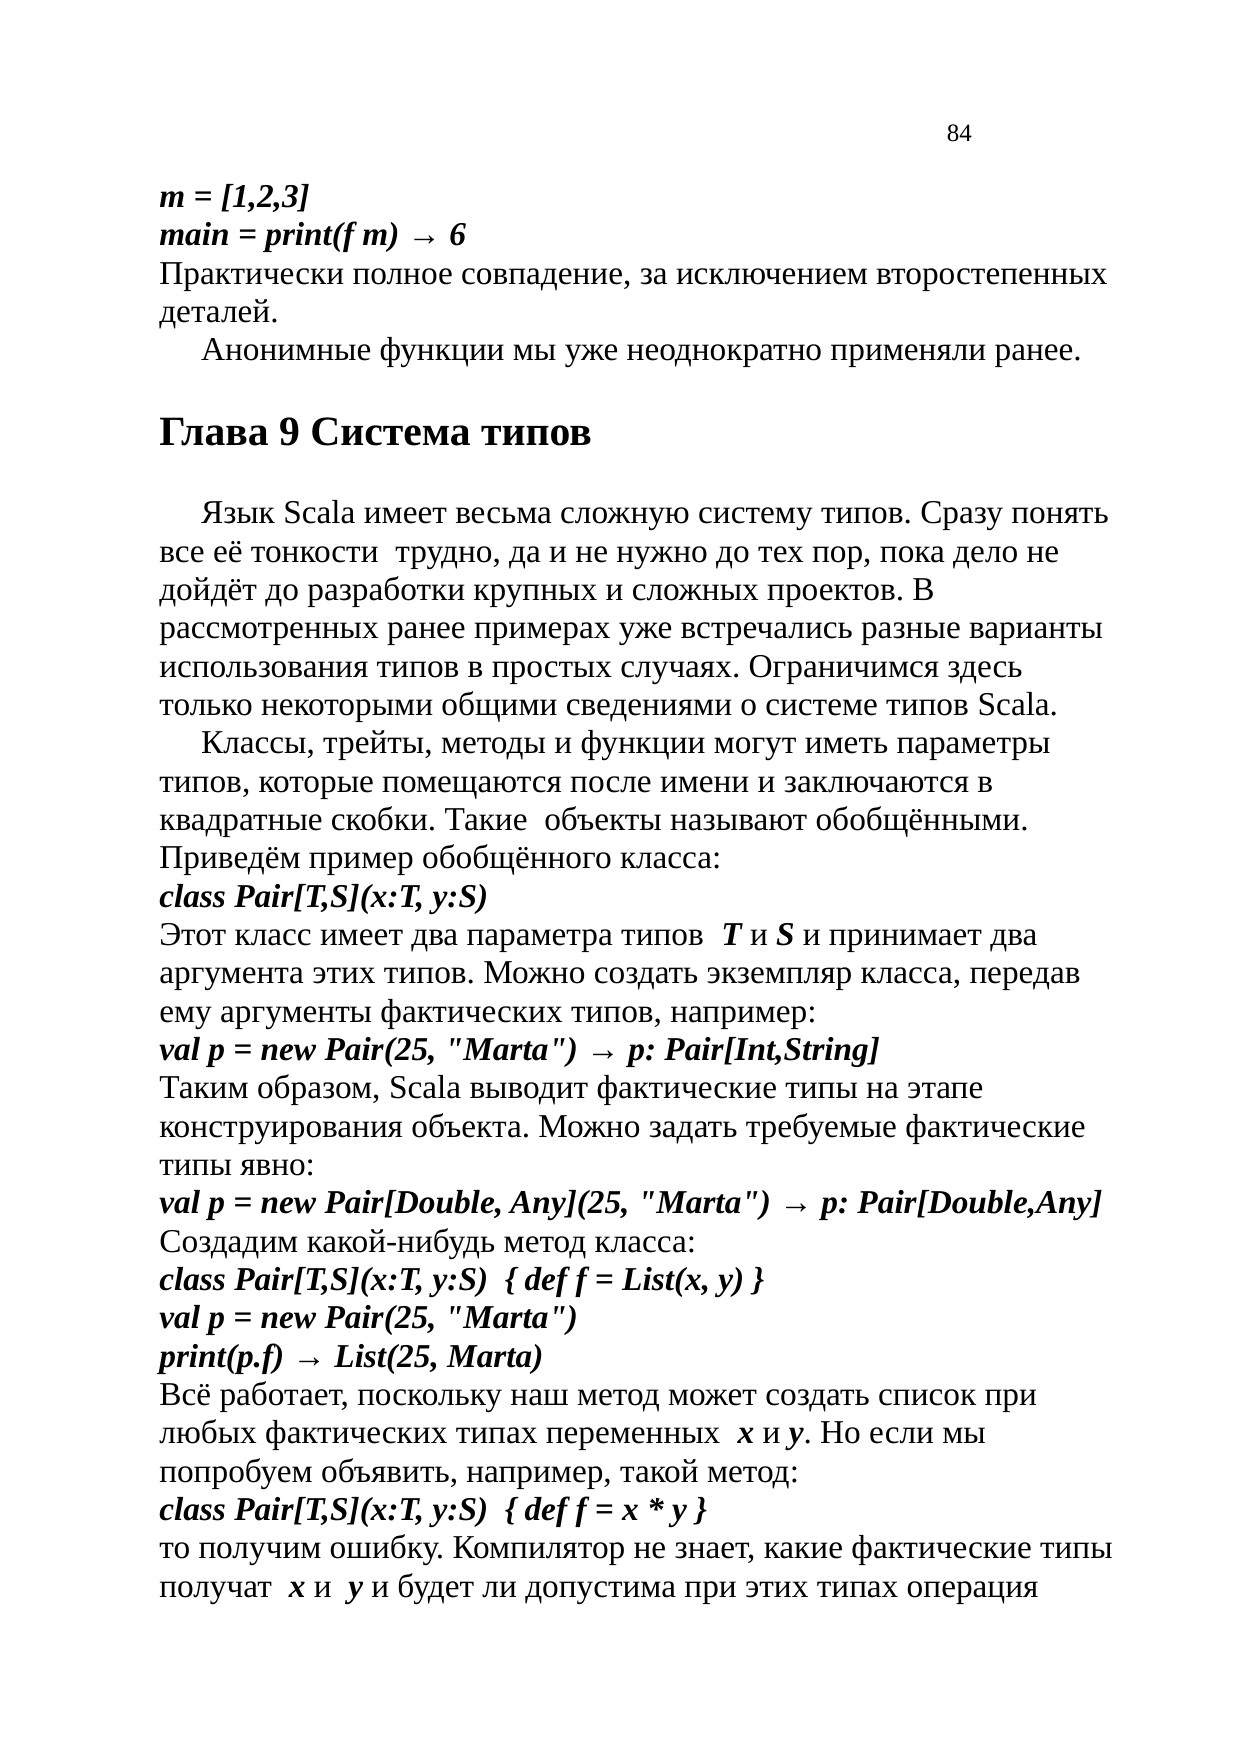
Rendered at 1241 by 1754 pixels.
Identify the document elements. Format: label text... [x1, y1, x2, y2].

text Создадим какой-нибудь метод класса: [159, 1221, 1122, 1259]
text Практически полное совпадение, за исключением второстепенных деталей. [159, 253, 1122, 330]
text то получим ошибку. Компилятор не знает, какие фактические типы получат x и y и будет ли допустима при этих типах операция [159, 1528, 1122, 1604]
text val p = new Pair[Double, Any](25, "Marta") → p: Pair[Double,Any] [159, 1183, 1122, 1221]
text Анонимные функции мы уже неоднократно применяли ранее. [159, 330, 1122, 368]
text Всё работает, поскольку наш метод может создать список при любых фактических типах переменных x и y. Но если мы попробуем объявить, например, такой метод: [159, 1374, 1122, 1489]
text print(p.f) → List(25, Marta) [159, 1336, 1122, 1374]
text val p = new Pair(25, "Marta") → p: Pair[Int,String] [159, 1029, 1122, 1068]
text class Pair[T,S](x:T, y:S) { def f = List(x, y) } [159, 1259, 1122, 1298]
text val p = new Pair(25, "Marta") [159, 1298, 1122, 1336]
text m = [1,2,3] [159, 176, 1122, 215]
text class Pair[T,S](x:T, y:S) { def f = x * y } [159, 1489, 1122, 1528]
text main = print(f m) → 6 [159, 215, 1122, 253]
text Классы, трейты, методы и функции могут иметь параметры типов, которые помещаются после имени и заключаются в квадратные скобки. Такие объекты называют обобщёнными. Приведём пример обобщённого класса: [159, 723, 1122, 876]
text Таким образом, Scala выводит фактические типы на этапе конструирования объекта. Можно задать требуемые фактические типы явно: [159, 1068, 1122, 1183]
text Этот класс имеет два параметра типов T и S и принимает два аргумента этих типов. Можно создать экземпляр класса, передав ему аргументы фактических типов, например: [159, 914, 1122, 1029]
text Глава 9 Система типов [159, 406, 1122, 454]
text Язык Scala имеет весьма сложную систему типов. Сразу понять все её тонкости трудно, да и не нужно до тех пор, пока дело не дойдёт до разработки крупных и сложных проектов. В рассмотренных ранее примерах уже встречались разные варианты использования типов в простых случаях. Ограничимся здесь только некоторыми общими сведениями о системе типов Scala. [159, 493, 1122, 723]
text class Pair[T,S](x:T, y:S) [159, 876, 1122, 914]
